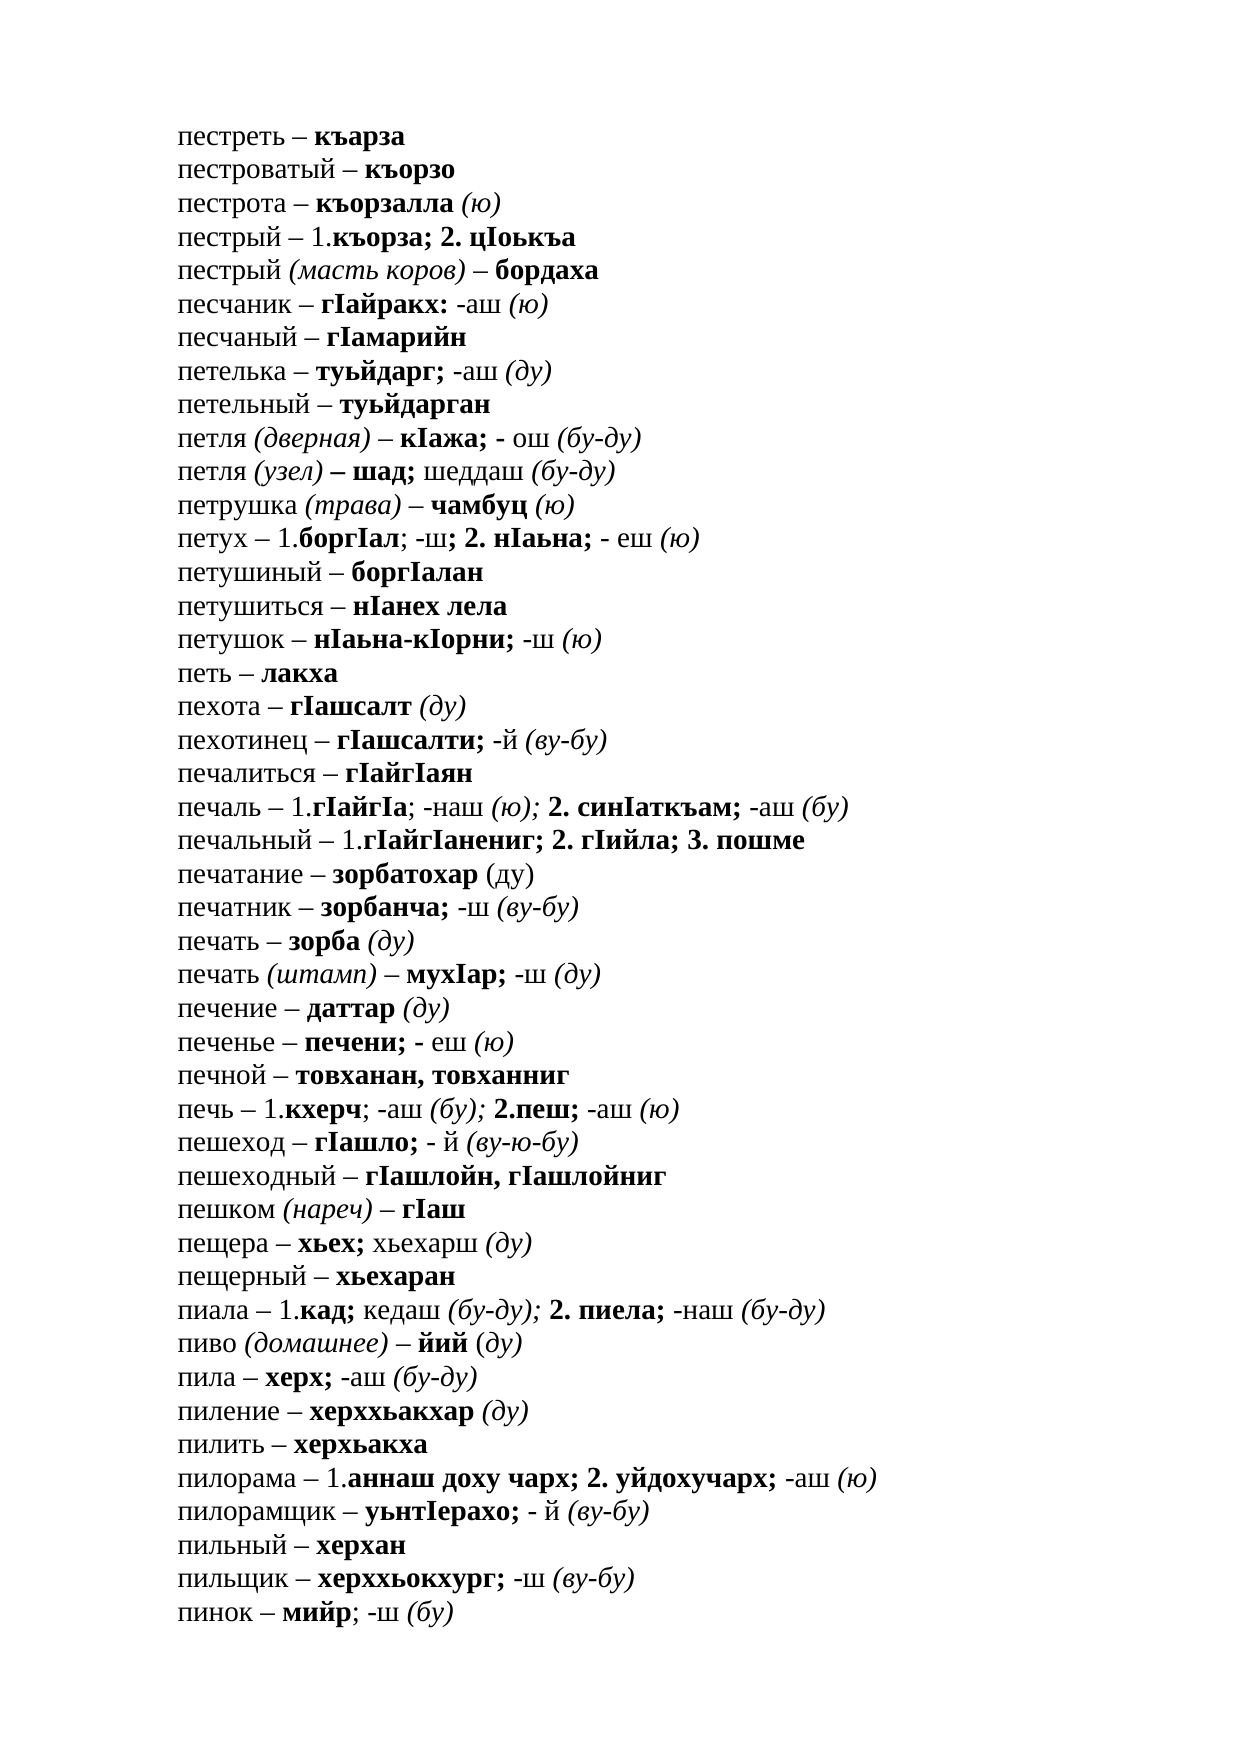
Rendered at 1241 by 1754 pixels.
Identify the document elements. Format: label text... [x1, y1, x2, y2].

text петь – лакха [177, 655, 1152, 688]
text печальный – 1.гӀайгӀанениг; 2. гӀийла; 3. пошме [177, 822, 1152, 856]
text пешеходный – гӀашлойн, гӀашлойниг [177, 1158, 1152, 1191]
text петух – 1.боргӀал; -ш; 2. нӀаьна; - еш (ю) [177, 521, 1152, 554]
text пестрота – къорзалла (ю) [177, 185, 1152, 219]
text печенье – печени; - еш (ю) [177, 1024, 1152, 1057]
text песчаник – гӀайракх: -аш (ю) [177, 286, 1152, 319]
text петля (узел) – шад; шеддаш (бу-ду) [177, 453, 1152, 487]
text пестроватый – къорзо [177, 152, 1152, 185]
text петушиться – нӀанех лела [177, 588, 1152, 621]
text печатание – зорбатохар (ду) [177, 856, 1152, 889]
text печение – даттар (ду) [177, 990, 1152, 1024]
text петрушка (трава) – чамбуц (ю) [177, 487, 1152, 521]
text пещера – хьех; хьехарш (ду) [177, 1225, 1152, 1258]
text печать – зорба (ду) [177, 923, 1152, 957]
text пилорама – 1.аннаш доху чарх; 2. уйдохучарх; -аш (ю) [177, 1460, 1152, 1493]
text пиление – херххьакхар (ду) [177, 1393, 1152, 1426]
text печаль – 1.гӀайгӀа; -наш (ю); 2. синӀаткъам; -аш (бу) [177, 789, 1152, 822]
text печной – товханан, товханниг [177, 1057, 1152, 1091]
text пинок – мийр; -ш (бу) [177, 1594, 1152, 1627]
text печать (штамп) – мухӀар; -ш (ду) [177, 957, 1152, 990]
text петелька – туьйдарг; -аш (ду) [177, 353, 1152, 386]
text пестреть – къарза [177, 118, 1152, 152]
text песчаный – гӀамарийн [177, 319, 1152, 353]
text пехота – гӀашсалт (ду) [177, 688, 1152, 722]
text петушиный – боргӀалан [177, 554, 1152, 588]
text пешеход – гӀашло; - й (ву-ю-бу) [177, 1124, 1152, 1158]
text пиво (домашнее) – йий (ду) [177, 1326, 1152, 1359]
text петля (дверная) – кӀажа; - ош (бу-ду) [177, 420, 1152, 453]
text пильный – херхан [177, 1527, 1152, 1560]
text пестрый – 1.къорза; 2. цӀоькъа [177, 219, 1152, 252]
text пешком (нареч) – гӀаш [177, 1191, 1152, 1225]
text пильщик – херххьокхург; -ш (ву-бу) [177, 1560, 1152, 1594]
text печь – 1.кхерч; -аш (бу); 2.пеш; -аш (ю) [177, 1091, 1152, 1124]
text петельный – туьйдарган [177, 386, 1152, 420]
text печалиться – гӀайгӀаян [177, 755, 1152, 789]
text пиала – 1.кад; кедаш (бу-ду); 2. пиела; -наш (бу-ду) [177, 1292, 1152, 1326]
text печатник – зорбанча; -ш (ву-бу) [177, 889, 1152, 923]
text пехотинец – гӀашсалти; -й (ву-бу) [177, 722, 1152, 755]
text пещерный – хьехаран [177, 1258, 1152, 1292]
text пилить – херхьакха [177, 1426, 1152, 1460]
text пилорамщик – уьнтӀерахо; - й (ву-бу) [177, 1493, 1152, 1527]
text пестрый (масть коров) – бордаха [177, 252, 1152, 286]
text петушок – нӀаьна-кӀорни; -ш (ю) [177, 621, 1152, 655]
text пила – херх; -аш (бу-ду) [177, 1359, 1152, 1393]
